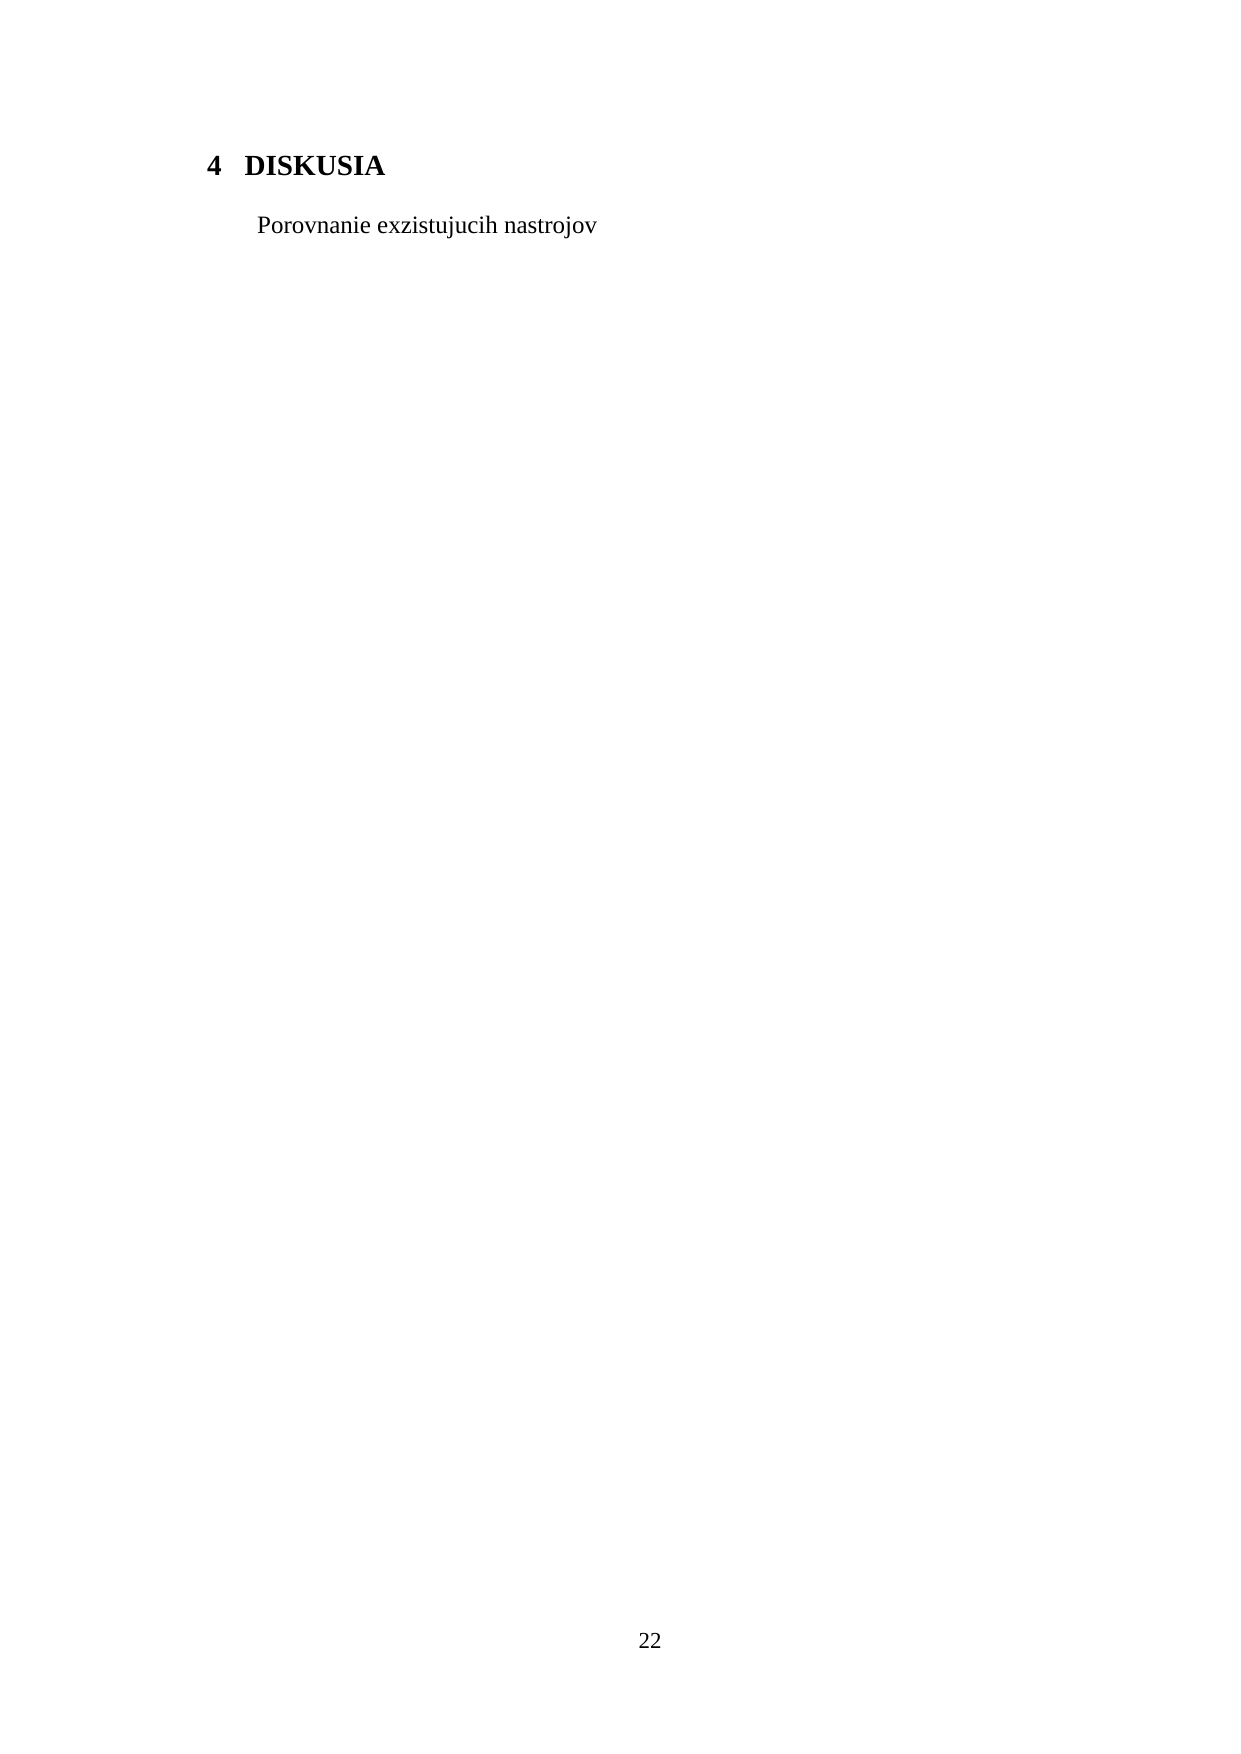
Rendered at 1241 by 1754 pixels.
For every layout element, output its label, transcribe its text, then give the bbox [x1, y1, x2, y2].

text Porovnanie exzistujucih nastrojov [207, 211, 1092, 239]
subtitle Diskusia [207, 148, 1092, 181]
